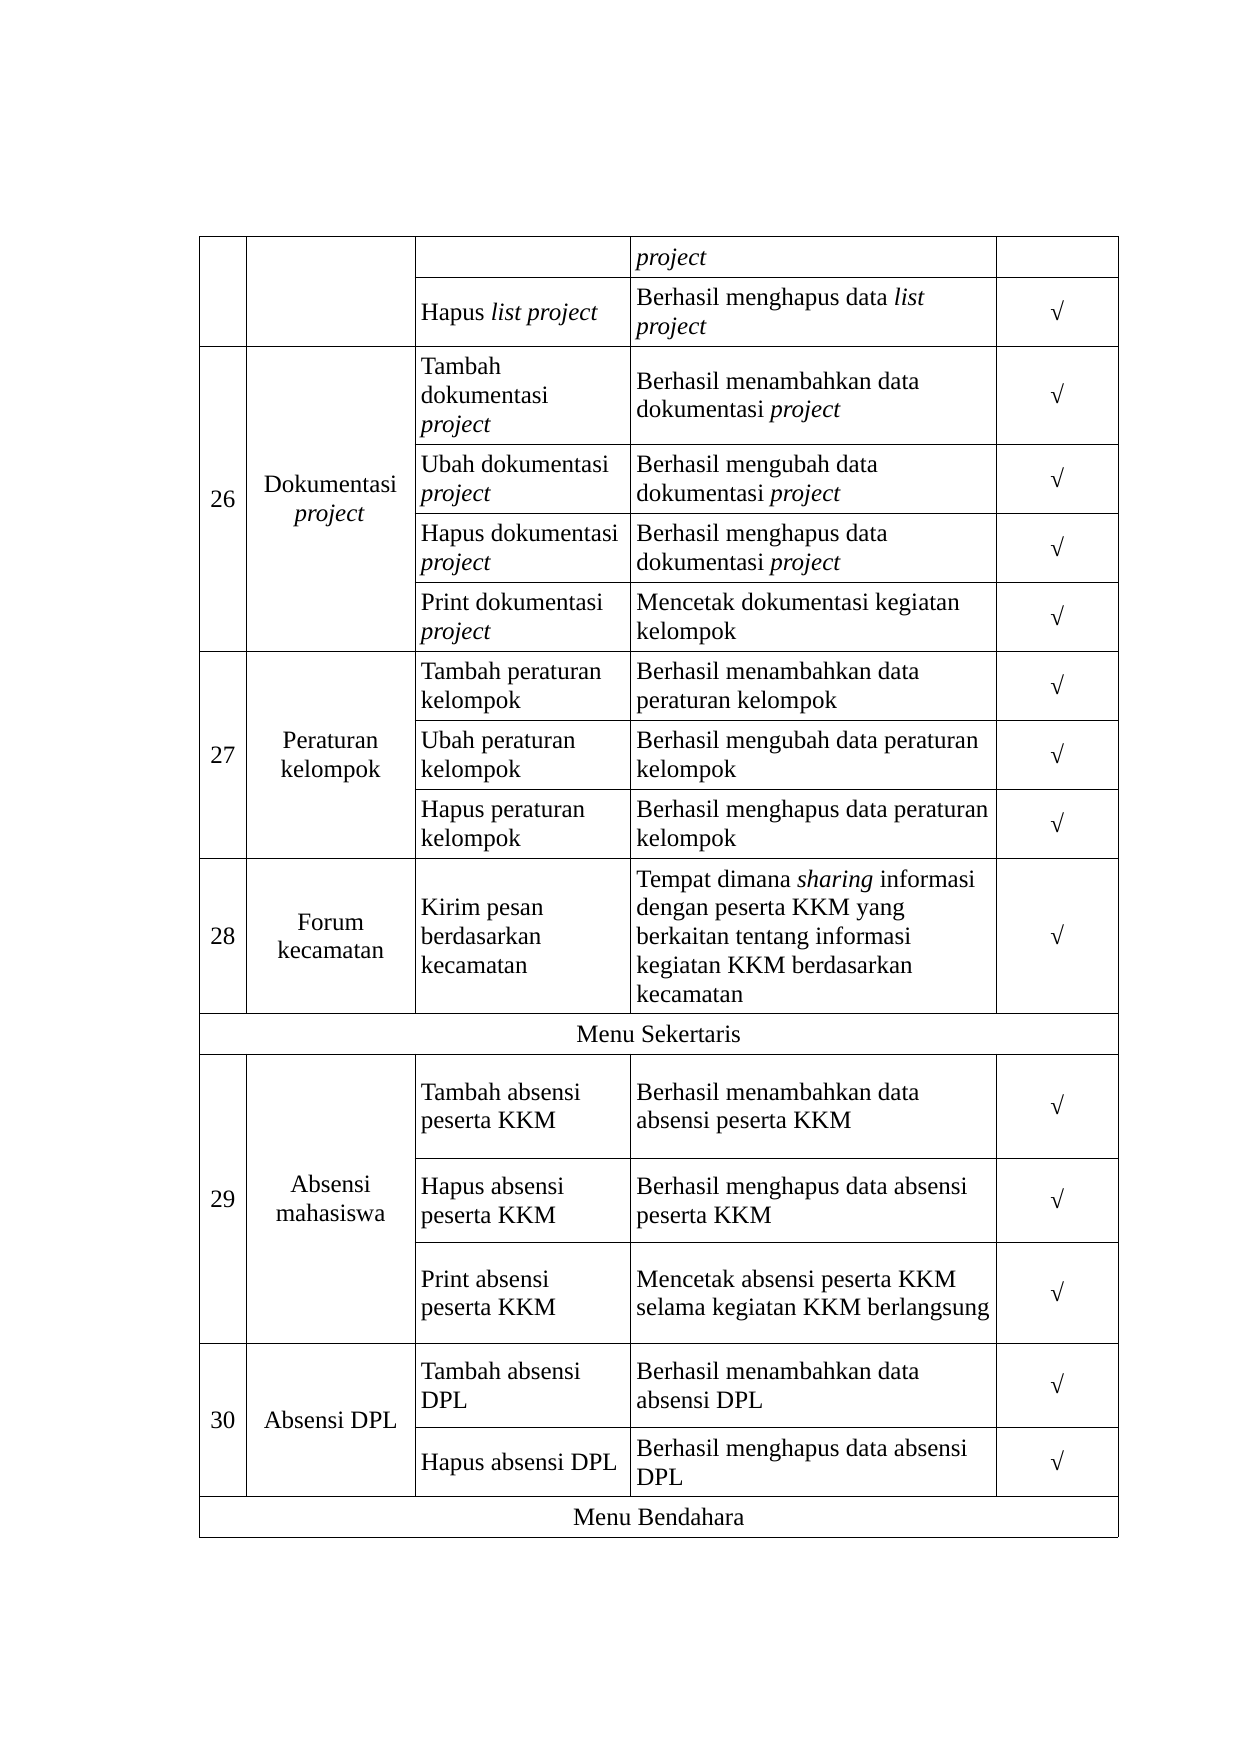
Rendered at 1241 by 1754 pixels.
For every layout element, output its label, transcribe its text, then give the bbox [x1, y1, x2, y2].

table_cell Menu Sekertaris [200, 1014, 1118, 1053]
table_cell Berhasil menambahkan data absensi DPL [631, 1344, 996, 1427]
table_cell √ [997, 859, 1118, 1013]
table_cell Berhasil menghapus data absensi peserta KKM [631, 1159, 996, 1242]
table_cell Tambah peraturan kelompok [416, 652, 630, 720]
table_cell [200, 237, 246, 346]
table_cell Print dokumentasi project [416, 583, 630, 651]
table_cell Berhasil menambahkan data dokumentasi project [631, 347, 996, 443]
table_cell 30 [200, 1344, 246, 1496]
table_cell √ [997, 347, 1118, 443]
table_cell √ [997, 445, 1118, 512]
table_cell Ubah peraturan kelompok [416, 721, 630, 789]
table_cell [416, 237, 630, 277]
table_cell 26 [200, 347, 246, 651]
table_cell Kirim pesan berdasarkan kecamatan [416, 859, 630, 1013]
table_cell Menu Bendahara [200, 1497, 1118, 1537]
table_cell √ [997, 1159, 1118, 1242]
table_cell √ [997, 790, 1118, 858]
table_cell Berhasil menghapus data absensi DPL [631, 1428, 996, 1496]
table_cell √ [997, 278, 1118, 346]
table_cell Berhasil menambahkan data peraturan kelompok [631, 652, 996, 720]
table_cell [997, 237, 1118, 277]
table_cell Hapus dokumentasi project [416, 514, 630, 582]
table_cell Forum kecamatan [247, 859, 415, 1013]
table_cell √ [997, 514, 1118, 582]
table_cell Tambah absensi peserta KKM [416, 1055, 630, 1157]
table_cell √ [997, 1428, 1118, 1496]
table_cell 29 [200, 1055, 246, 1343]
table_cell Tambah dokumentasi project [416, 347, 630, 443]
table_cell 28 [200, 859, 246, 1013]
table_cell Berhasil menghapus data dokumentasi project [631, 514, 996, 582]
table_cell Hapus peraturan kelompok [416, 790, 630, 858]
table_cell Mencetak dokumentasi kegiatan kelompok [631, 583, 996, 651]
table_cell Berhasil menambahkan data absensi peserta KKM [631, 1055, 996, 1157]
table_cell √ [997, 583, 1118, 651]
table_cell Berhasil menghapus data list project [631, 278, 996, 346]
table_cell Tempat dimana sharing informasi dengan peserta KKM yang berkaitan tentang informasi kegiatan KKM berdasarkan kecamatan [631, 859, 996, 1013]
table_cell Mencetak absensi peserta KKM selama kegiatan KKM berlangsung [631, 1243, 996, 1343]
table_cell √ [997, 1344, 1118, 1427]
table_cell Berhasil menghapus data peraturan kelompok [631, 790, 996, 858]
table_cell project [631, 237, 996, 277]
table_cell Berhasil mengubah data peraturan kelompok [631, 721, 996, 789]
table_cell Dokumentasi project [247, 347, 415, 651]
table_cell Print absensi peserta KKM [416, 1243, 630, 1343]
table_cell Hapus list project [416, 278, 630, 346]
table_cell Peraturan kelompok [247, 652, 415, 858]
table_cell √ [997, 1055, 1118, 1157]
table_cell Hapus absensi peserta KKM [416, 1159, 630, 1242]
table_cell √ [997, 1243, 1118, 1343]
table_cell 27 [200, 652, 246, 858]
table_cell Tambah absensi DPL [416, 1344, 630, 1427]
table_cell Absensi mahasiswa [247, 1055, 415, 1343]
table_cell √ [997, 721, 1118, 789]
table_cell √ [997, 652, 1118, 720]
table_cell Hapus absensi DPL [416, 1428, 630, 1496]
table_cell [247, 237, 415, 346]
table_cell Berhasil mengubah data dokumentasi project [631, 445, 996, 512]
table_cell Absensi DPL [247, 1344, 415, 1496]
table_cell Ubah dokumentasi project [416, 445, 630, 512]
